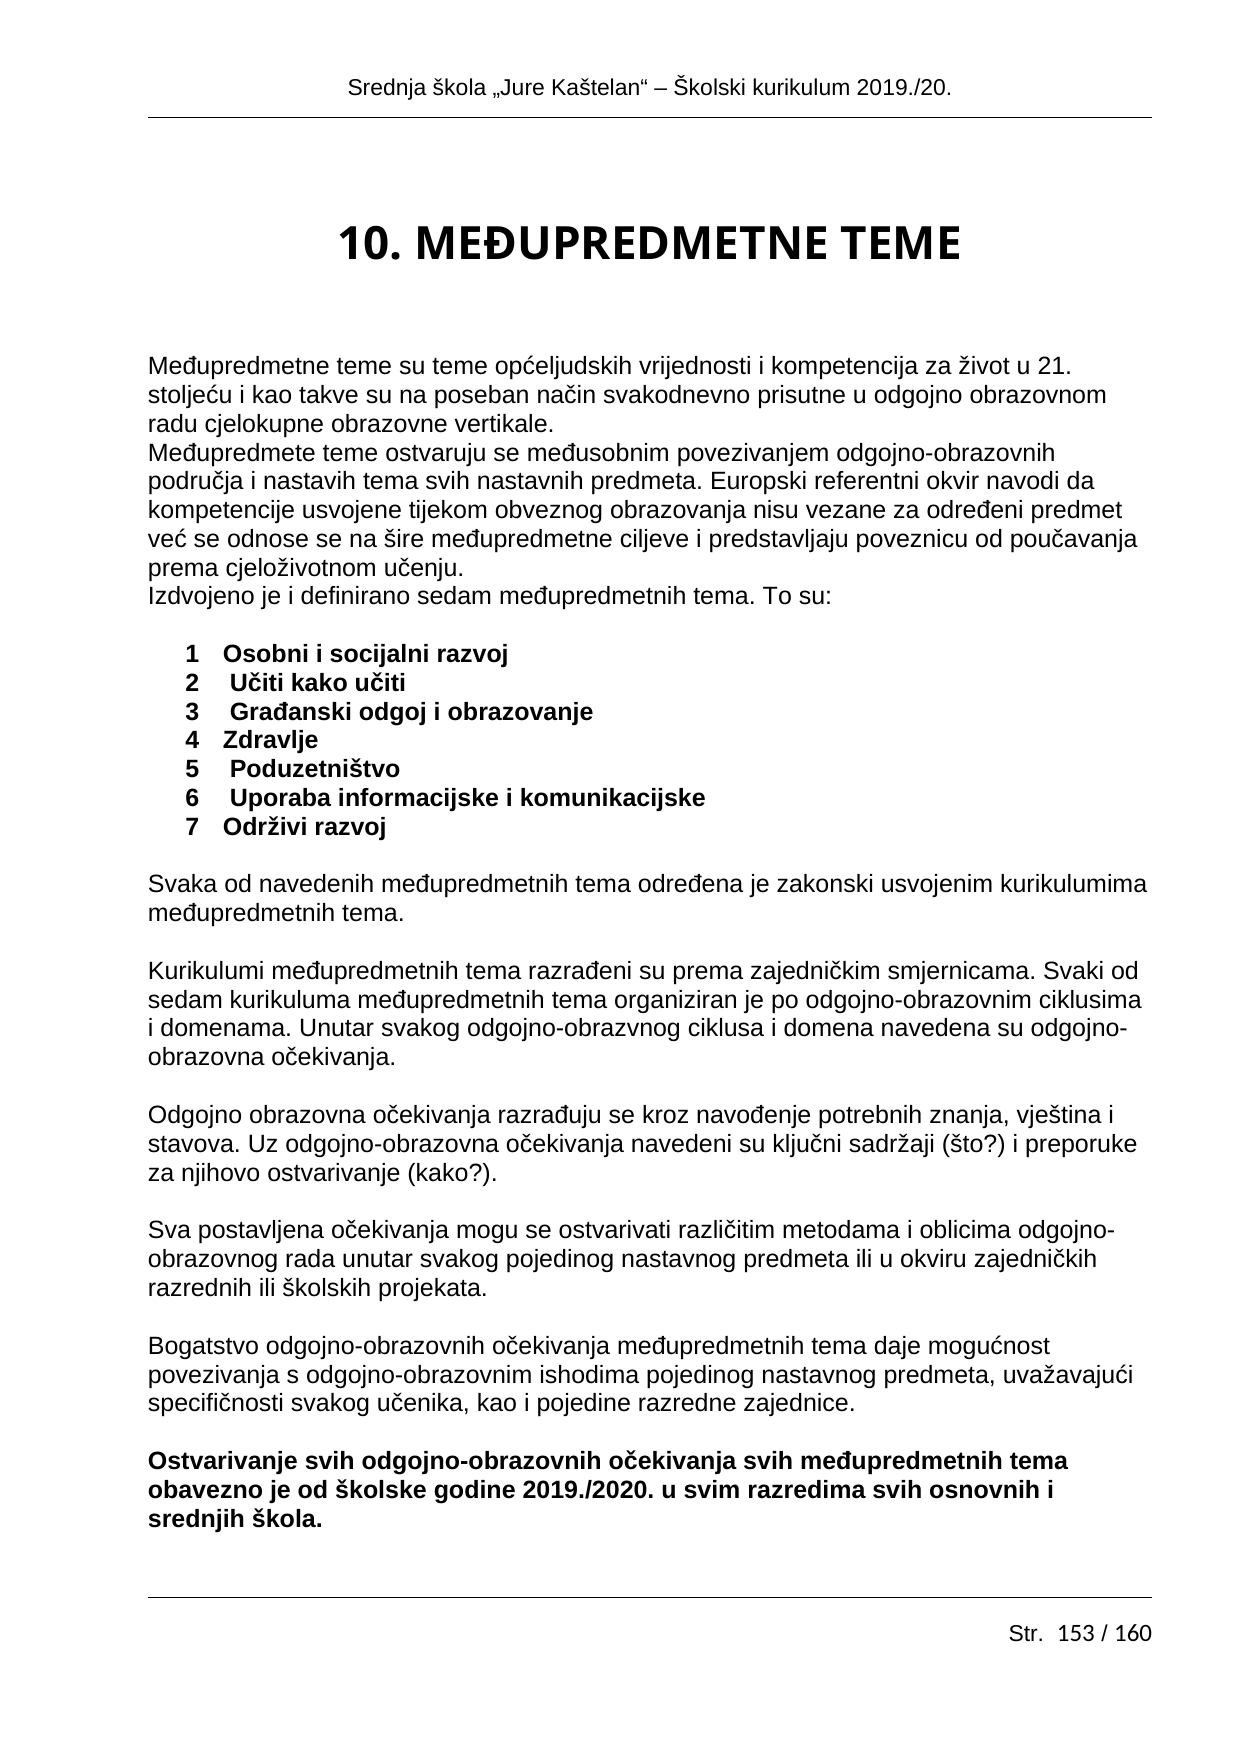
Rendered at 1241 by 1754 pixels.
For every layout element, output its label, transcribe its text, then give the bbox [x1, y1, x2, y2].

text Svaka od navedenih međupredmetnih tema određena je zakonski usvojenim kurikulumima međupredmetnih tema. [148, 869, 1152, 927]
text Ostvarivanje svih odgojno-obrazovnih očekivanja svih međupredmetnih tema obavezno je od školske godine 2019./2020. u svim razredima svih osnovnih i srednjih škola. [148, 1446, 1152, 1532]
list Osobni i socijalni razvoj [185, 639, 1152, 668]
text Odgojno obrazovna očekivanja razrađuju se kroz navođenje potrebnih znanja, vještina i stavova. Uz odgojno-obrazovna očekivanja navedeni su ključni sadržaji (što?) i preporuke za njihovo ostvarivanje (kako?). [148, 1100, 1152, 1186]
text Bogatstvo odgojno-obrazovnih očekivanja međupredmetnih tema daje mogućnost povezivanja s odgojno-obrazovnim ishodima pojedinog nastavnog predmeta, uvažavajući specifičnosti svakog učenika, kao i pojedine razredne zajednice. [148, 1331, 1152, 1417]
text Kurikulumi međupredmetnih tema razrađeni su prema zajedničkim smjernicama. Svaki od sedam kurikuluma međupredmetnih tema organiziran je po odgojno-obrazovnim ciklusima i domenama. Unutar svakog odgojno-obrazvnog ciklusa i domena navedena su odgojno-obrazovna očekivanja. [148, 956, 1152, 1071]
text Izdvojeno je i definirano sedam međupredmetnih tema. To su: [148, 581, 1152, 610]
list Zdravlje [185, 725, 1152, 754]
text Međupredmete teme ostvaruju se međusobnim povezivanjem odgojno-obrazovnih područja i nastavih tema svih nastavnih predmeta. Europski referentni okvir navodi da kompetencije usvojene tijekom obveznog obrazovanja nisu vezane za određeni predmet već se odnose se na šire međupredmetne ciljeve i predstavljaju poveznicu od poučavanja prema cjeloživotnom učenju. [148, 437, 1152, 581]
list Poduzetništvo [185, 754, 1152, 783]
text Međupredmetne teme su teme općeljudskih vrijednosti i kompetencija za život u 21. stoljeću i kao takve su na poseban način svakodnevno prisutne u odgojno obrazovnom radu cjelokupne obrazovne vertikale. [148, 351, 1152, 437]
list Održivi razvoj [185, 812, 1152, 840]
subtitle 10. MEĐUPREDMETNE TEME [148, 210, 1152, 272]
list Građanski odgoj i obrazovanje [185, 697, 1152, 725]
list Uporaba informacijske i komunikacijske [185, 783, 1152, 812]
text Sva postavljena očekivanja mogu se ostvarivati različitim metodama i oblicima odgojno-obrazovnog rada unutar svakog pojedinog nastavnog predmeta ili u okviru zajedničkih razrednih ili školskih projekata. [148, 1215, 1152, 1302]
list Učiti kako učiti [185, 668, 1152, 697]
